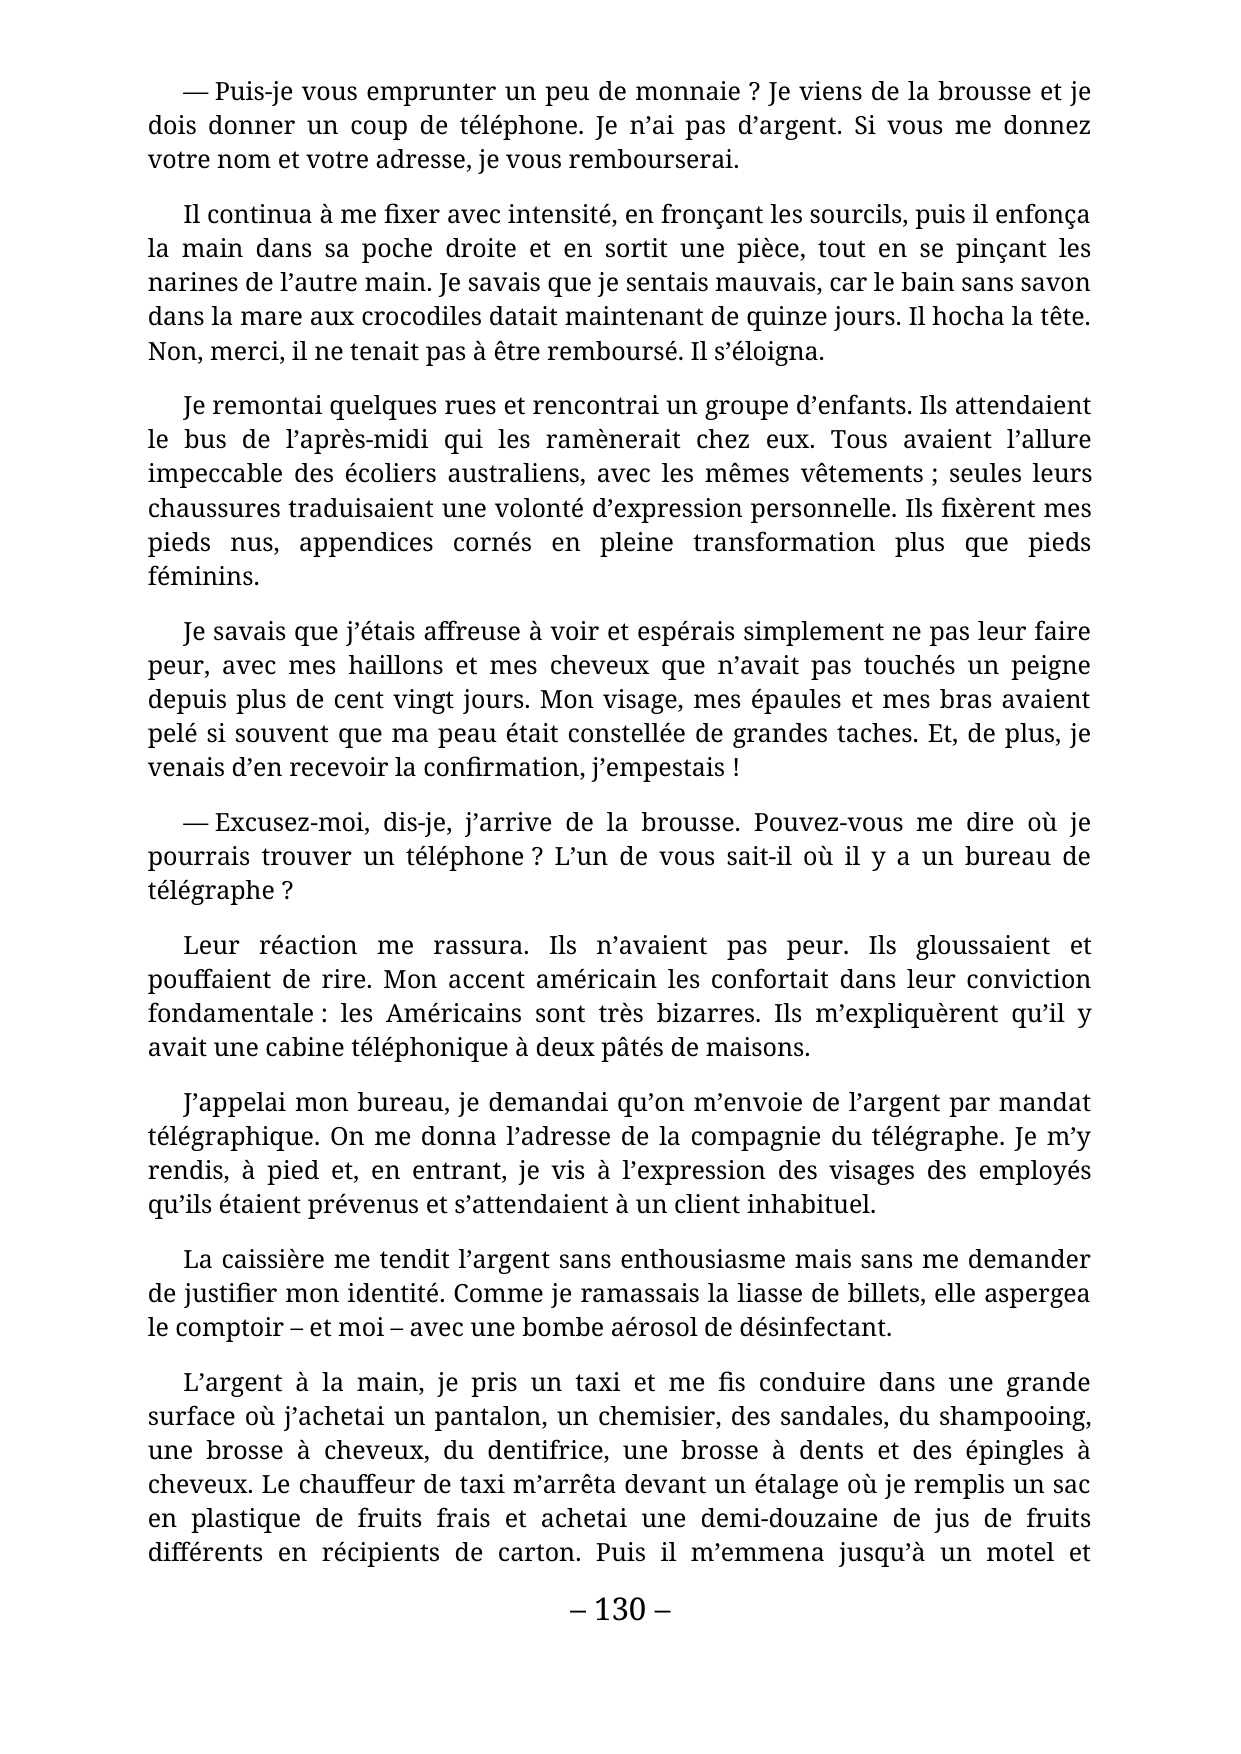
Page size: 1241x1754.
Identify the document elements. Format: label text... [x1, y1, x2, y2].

text Il continua à me fixer avec intensité, en fronçant les sourcils, puis il enfonça la main dans sa poche droite et en sortit une pièce, tout en se pinçant les narines de l’autre main. Je savais que je sentais mauvais, car le bain sans savon dans la mare aux crocodiles datait maintenant de quinze jours. Il hocha la tête. Non, merci, il ne tenait pas à être remboursé. Il s’éloigna. [148, 197, 1092, 367]
text J’appelai mon bureau, je demandai qu’on m’envoie de l’argent par mandat télégraphique. On me donna l’adresse de la compagnie du télégraphe. Je m’y rendis, à pied et, en entrant, je vis à l’expression des visages des employés qu’ils étaient prévenus et s’attendaient à un client inhabituel. [148, 1084, 1092, 1221]
text Leur réaction me rassura. Ils n’avaient pas peur. Ils gloussaient et pouffaient de rire. Mon accent américain les confortait dans leur conviction fondamentale : les Américains sont très bizarres. Ils m’expliquèrent qu’il y avait une cabine téléphonique à deux pâtés de maisons. [148, 927, 1092, 1064]
text — Puis-je vous emprunter un peu de monnaie ? Je viens de la brousse et je dois donner un coup de téléphone. Je n’ai pas d’argent. Si vous me donnez votre nom et votre adresse, je vous rembourserai. [148, 74, 1092, 176]
text Je remontai quelques rues et rencontrai un groupe d’enfants. Ils attendaient le bus de l’après-midi qui les ramènerait chez eux. Tous avaient l’allure impeccable des écoliers australiens, avec les mêmes vêtements ; seules leurs chaussures traduisaient une volonté d’expression personnelle. Ils fixèrent mes pieds nus, appendices cornés en pleine transformation plus que pieds féminins. [148, 388, 1092, 592]
text La caissière me tendit l’argent sans enthousiasme mais sans me demander de justifier mon identité. Comme je ramassais la liasse de billets, elle aspergea le comptoir – et moi – avec une bombe aérosol de désinfectant. [148, 1242, 1092, 1344]
text — Excusez-moi, dis-je, j’arrive de la brousse. Pouvez-vous me dire où je pourrais trouver un téléphone ? L’un de vous sait-il où il y a un bureau de télégraphe ? [148, 804, 1092, 907]
text Je savais que j’étais affreuse à voir et espérais simplement ne pas leur faire peur, avec mes haillons et mes cheveux que n’avait pas touchés un peigne depuis plus de cent vingt jours. Mon visage, mes épaules et mes bras avaient pelé si souvent que ma peau était constellée de grandes taches. Et, de plus, je venais d’en recevoir la confirmation, j’empestais ! [148, 613, 1092, 783]
text L’argent à la main, je pris un taxi et me fis conduire dans une grande surface où j’achetai un pantalon, un chemisier, des sandales, du shampooing, une brosse à cheveux, du dentifrice, une brosse à dents et des épingles à cheveux. Le chauffeur de taxi m’arrêta devant un étalage où je remplis un sac en plastique de fruits frais et achetai une demi-douzaine de jus de fruits différents en récipients de carton. Puis il m’emmena jusqu’à un motel et [148, 1364, 1092, 1569]
